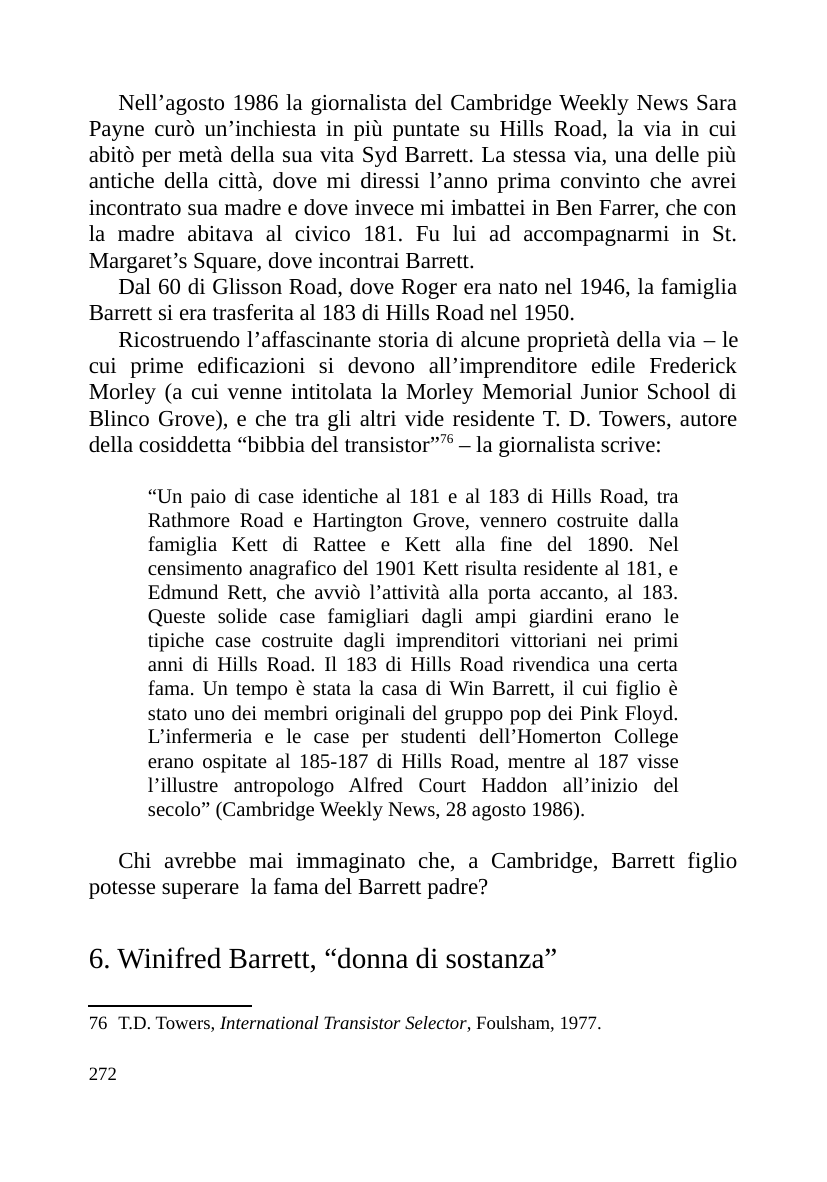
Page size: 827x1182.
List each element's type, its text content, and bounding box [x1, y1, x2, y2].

text Dal 60 di Glisson Road, dove Roger era nato nel 1946, la famiglia Barrett si era trasferita al 183 di Hills Road nel 1950. [88, 273, 738, 326]
text “Un paio di case identiche al 181 e al 183 di Hills Road, tra Rathmore Road e Hartington Grove, vennero costruite dalla famiglia Kett di Rattee e Kett alla fine del 1890. Nel censimento anagrafico del 1901 Kett risulta residente al 181, e Edmund Rett, che avviò l’attività alla porta accanto, al 183. Queste solide case famigliari dagli ampi giardini erano le tipiche case costruite dagli imprenditori vittoriani nei primi anni di Hills Road. Il 183 di Hills Road rivendica una certa fama. Un tempo è stata la casa di Win Barrett, il cui figlio è stato uno dei membri originali del gruppo pop dei Pink Floyd. L’infermeria e le case per studenti dell’Homerton College erano ospitate al 185-187 di Hills Road, mentre al 187 visse l’illustre antropologo Alfred Court Haddon all’inizio del secolo” (Cambridge Weekly News, 28 agosto 1986). [148, 484, 679, 821]
text Ricostruendo l’affascinante storia di alcune proprietà della via ‒ le cui prime edificazioni si devono all’imprenditore edile Frederick Morley (a cui venne intitolata la Morley Memorial Junior School di Blinco Grove), e che tra gli altri vide residente T. D. Towers, autore della cosiddetta “bibbia del transistor” ‒ la giornalista scrive: [88, 326, 738, 457]
text Chi avrebbe mai immaginato che, a Cambridge, Barrett figlio potesse superare la fama del Barrett padre? [88, 847, 738, 900]
text Nell’agosto 1986 la giornalista del Cambridge Weekly News Sara Payne curò un’inchiesta in più puntate su Hills Road, la via in cui abitò per metà della sua vita Syd Barrett. La stessa via, una delle più antiche della città, dove mi diressi l’anno prima convinto che avrei incontrato sua madre e dove invece mi imbattei in Ben Farrer, che con la madre abitava al civico 181. Fu lui ad accompagnarmi in St. Margaret’s Square, dove incontrai Barrett. [88, 88, 738, 273]
text 6. Winifred Barrett, “donna di sostanza” [88, 941, 738, 975]
text T.D. Towers, International Transistor Selector, Foulsham, 1977. [88, 1012, 738, 1034]
